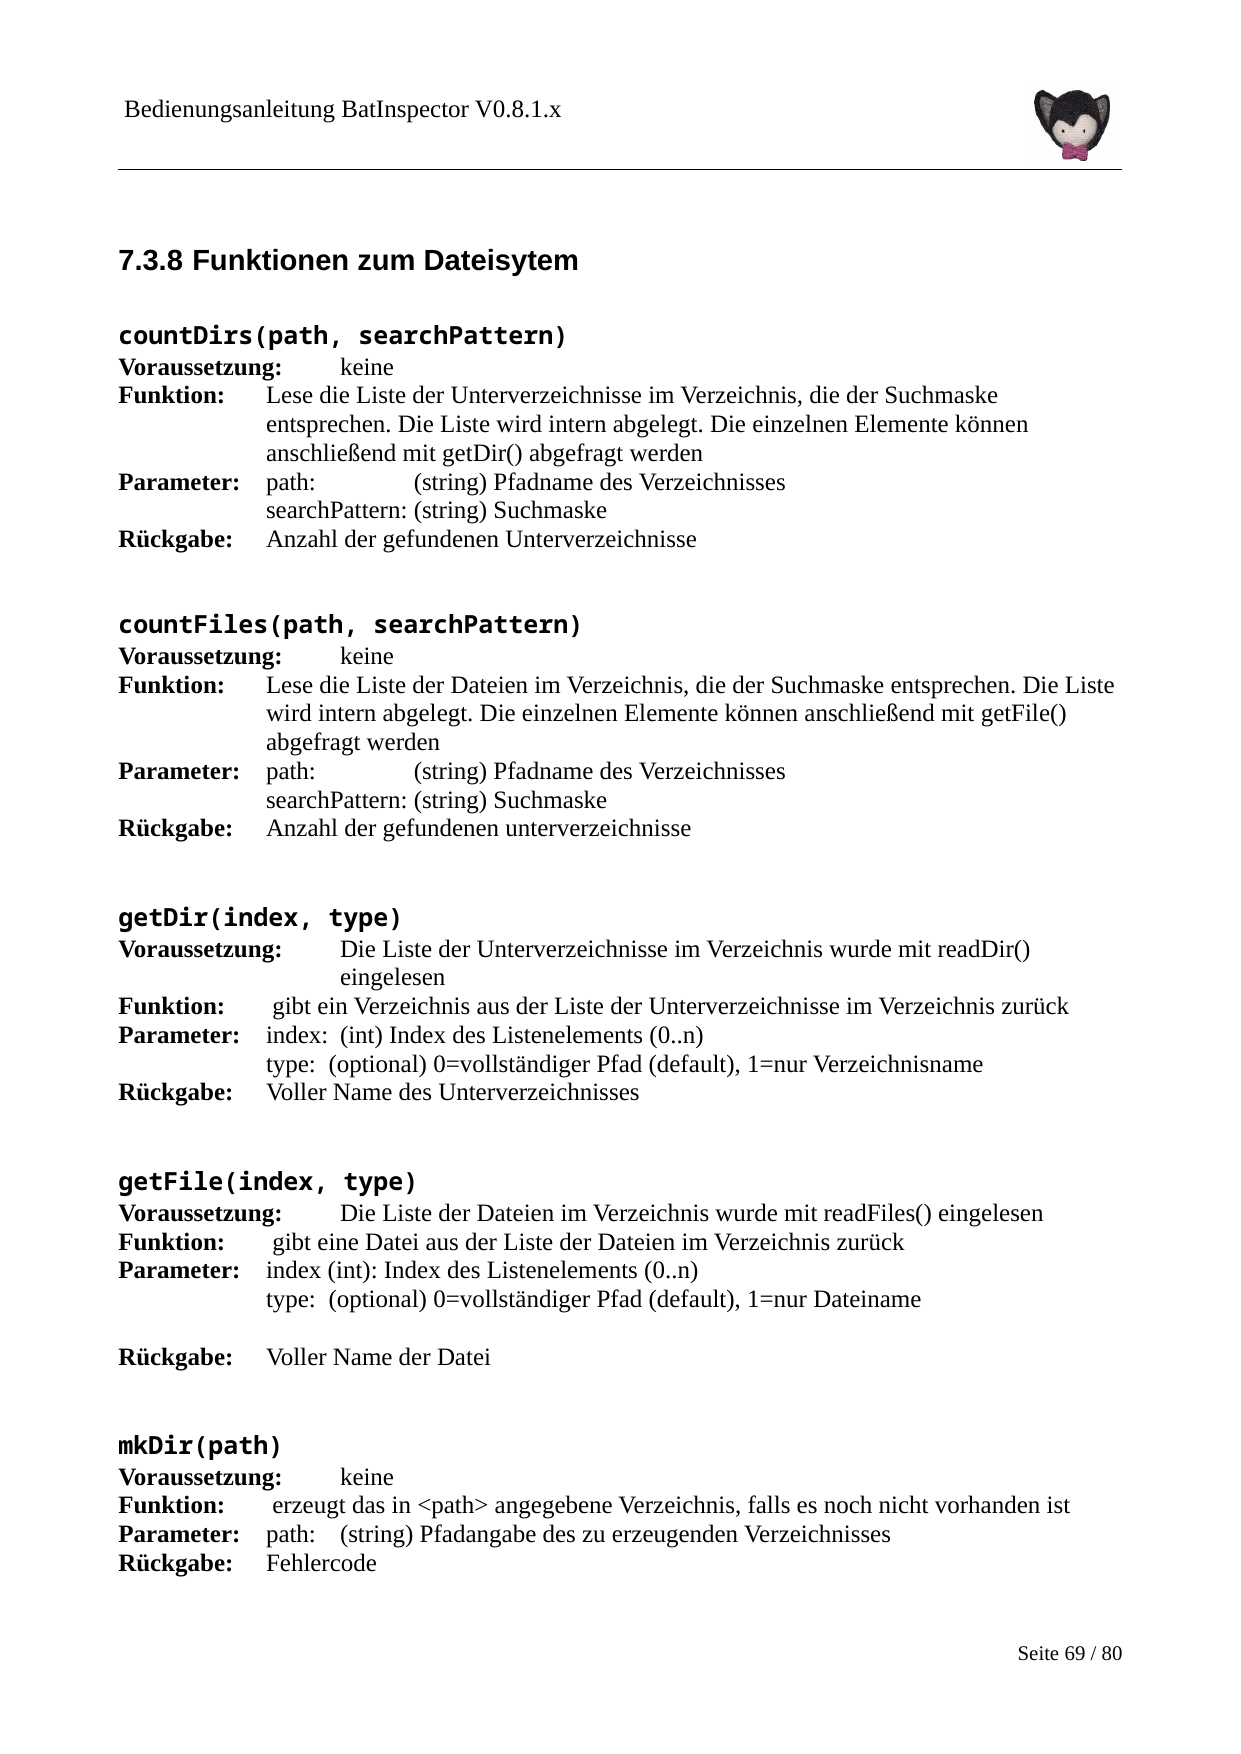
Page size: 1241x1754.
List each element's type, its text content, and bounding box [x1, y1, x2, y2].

text countDirs(path, searchPattern) [118, 318, 1122, 352]
text Parameter: path: (string) Pfadname des Verzeichnisses searchPattern: (string) Suchmaske [118, 756, 1122, 813]
text Funktion: Lese die Liste der Dateien im Verzeichnis, die der Suchmaske entsprechen. Die Liste wird intern abgelegt. Die einzelnen Elemente können anschließend mit getFile() abgefragt werden [118, 670, 1122, 756]
text type: (optional) 0=vollständiger Pfad (default), 1=nur Verzeichnisname [118, 1049, 1122, 1077]
text Voraussetzung: keine [118, 1462, 1122, 1491]
text Rückgabe: Anzahl der gefundenen Unterverzeichnisse [118, 524, 1122, 553]
text mkDir(path) [118, 1428, 1122, 1462]
text Rückgabe: Voller Name des Unterverzeichnisses [118, 1077, 1122, 1106]
text Parameter: path: (string) Pfadangabe des zu erzeugenden Verzeichnisses [118, 1519, 1122, 1548]
subtitle Funktionen zum Dateisytem [118, 243, 1122, 276]
text Funktion: erzeugt das in <path> angegebene Verzeichnis, falls es noch nicht vorhanden ist [118, 1491, 1122, 1519]
text Parameter: path: (string) Pfadname des Verzeichnisses searchPattern: (string) Suchmaske [118, 467, 1122, 524]
text Voraussetzung: keine [118, 641, 1122, 670]
text Parameter: index: (int) Index des Listenelements (0..n) [118, 1020, 1122, 1049]
text Rückgabe: Anzahl der gefundenen unterverzeichnisse [118, 813, 1122, 842]
text getDir(index, type) [118, 900, 1122, 934]
text Voraussetzung: Die Liste der Unterverzeichnisse im Verzeichnis wurde mit readDir() eingelesen [118, 934, 1122, 991]
text type: (optional) 0=vollständiger Pfad (default), 1=nur Dateiname [118, 1284, 1122, 1342]
text Parameter: index (int): Index des Listenelements (0..n) [118, 1255, 1122, 1284]
text getFile(index, type) [118, 1164, 1122, 1198]
picture [1030, 80, 1119, 169]
text countFiles(path, searchPattern) [118, 607, 1122, 641]
text Rückgabe: Voller Name der Datei [118, 1342, 1122, 1370]
text Funktion: gibt ein Verzeichnis aus der Liste der Unterverzeichnisse im Verzeichnis zurück [118, 991, 1122, 1020]
text Funktion: Lese die Liste der Unterverzeichnisse im Verzeichnis, die der Suchmaske entsprechen. Die Liste wird intern abgelegt. Die einzelnen Elemente können anschließend mit getDir() abgefragt werden [118, 380, 1122, 467]
text Rückgabe: Fehlercode [118, 1548, 1122, 1577]
text Funktion: gibt eine Datei aus der Liste der Dateien im Verzeichnis zurück [118, 1227, 1122, 1255]
text Voraussetzung: Die Liste der Dateien im Verzeichnis wurde mit readFiles() eingelesen [118, 1198, 1122, 1227]
text Voraussetzung: keine [118, 352, 1122, 380]
